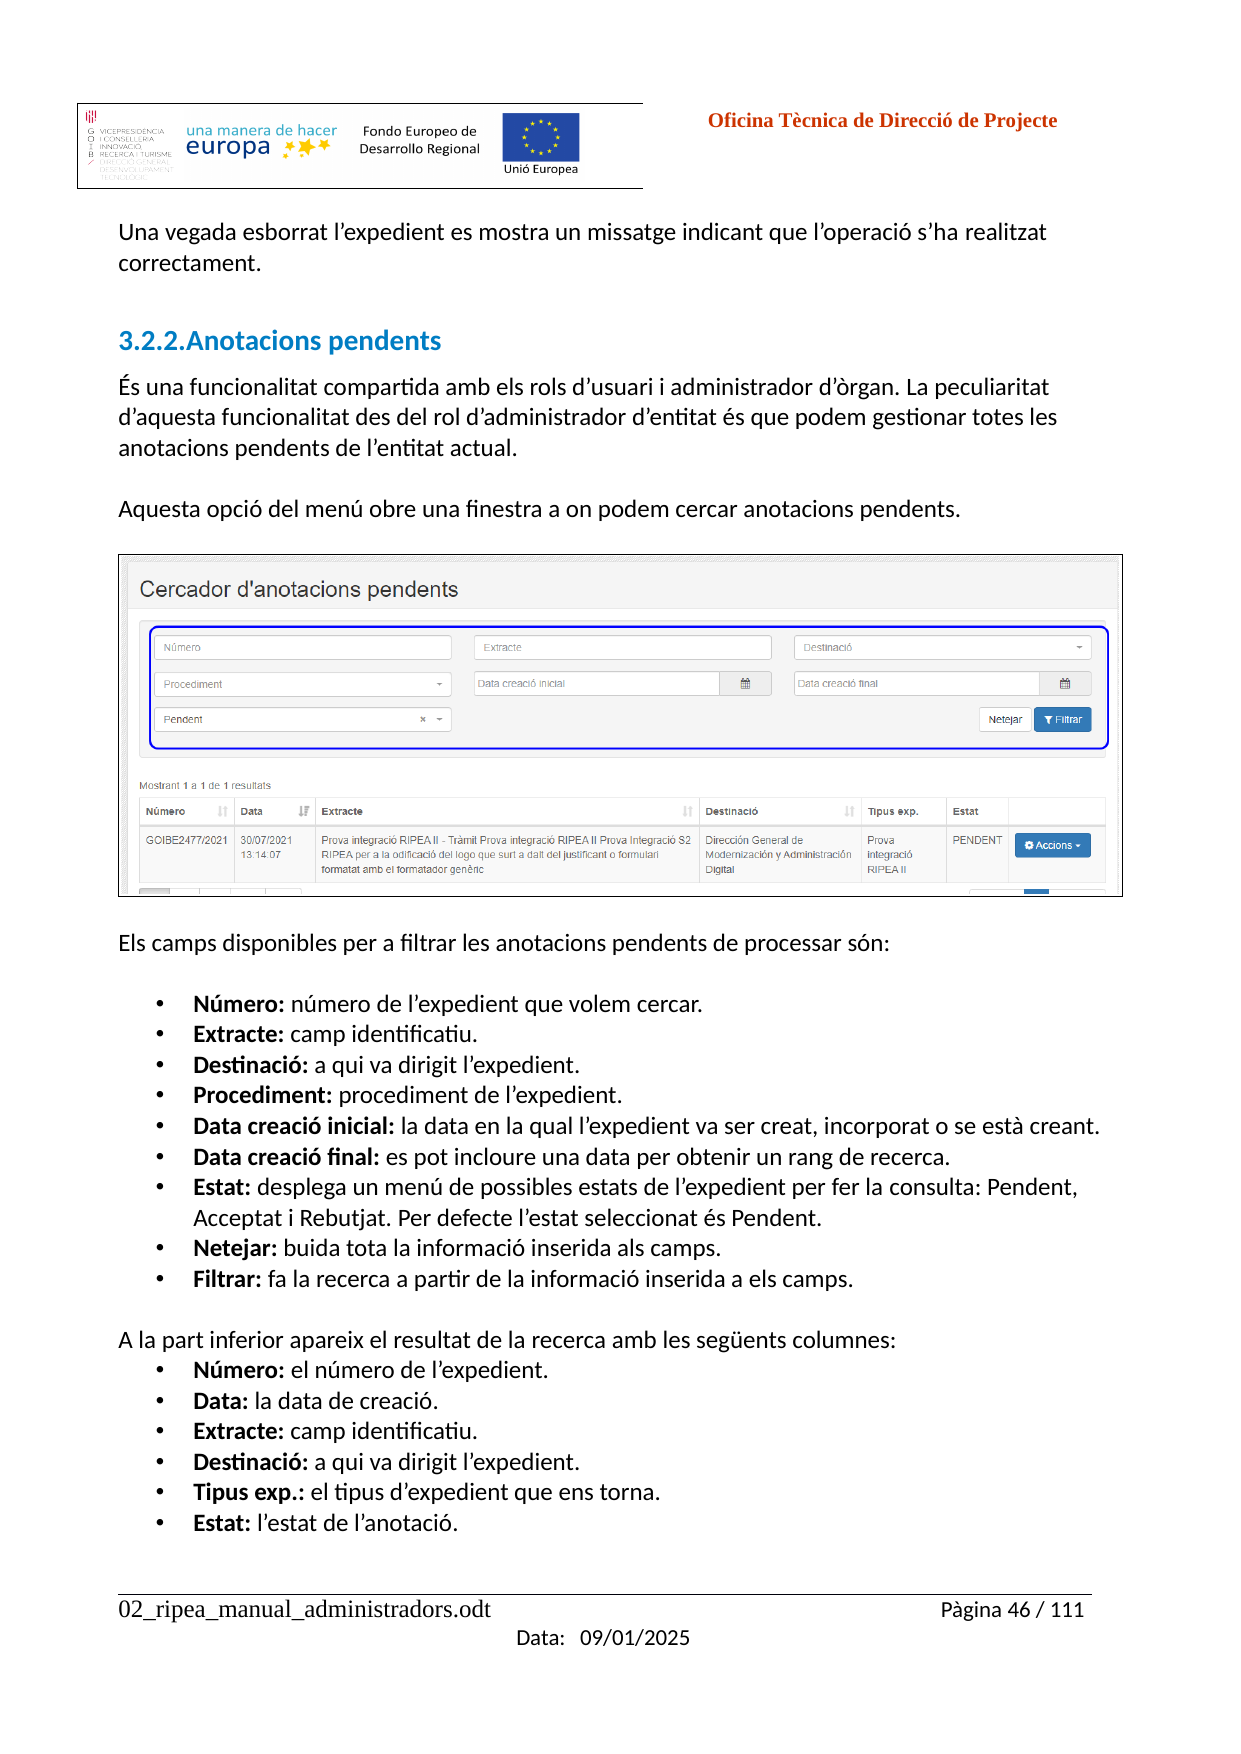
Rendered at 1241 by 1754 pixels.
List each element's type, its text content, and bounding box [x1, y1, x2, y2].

list Número: el número de l’expedient. [156, 1354, 1122, 1385]
list Netejar: buida tota la informació inserida als camps. [156, 1232, 1122, 1263]
picture [82, 108, 178, 182]
list Estat: l’estat de l’anotació. [156, 1507, 1122, 1537]
list Extracte: camp identificatiu. [156, 1415, 1122, 1446]
picture [121, 556, 1119, 894]
list Tipus exp.: el tipus d’expedient que ens torna. [156, 1476, 1122, 1507]
list Data creació inicial: la data en la qual l’expedient va ser creat, incorporat o se està creant. [156, 1110, 1122, 1141]
subtitle 3.2.2.Anotacions pendents [118, 322, 1122, 358]
text Una vegada esborrat l’expedient es mostra un missatge indicant que l’operació s’ha realitzat correctament. [118, 216, 1122, 277]
text A la part inferior apareix el resultat de la recerca amb les següents columnes: [118, 1324, 1122, 1354]
list Número: número de l’expedient que volem cercar. [156, 988, 1122, 1019]
list Filtrar: fa la recerca a partir de la informació inserida a els camps. [156, 1263, 1122, 1293]
text És una funcionalitat compartida amb els rols d’usuari i administrador d’òrgan. La peculiaritat d’aquesta funcionalitat des del rol d’administrador d’entitat és que podem gestionar totes les anotacions pendents de l’entitat actual. [118, 371, 1122, 462]
text Aquesta opció del menú obre una finestra a on podem cercar anotacions pendents. [118, 493, 1122, 523]
picture [184, 108, 585, 182]
list Estat: desplega un menú de possibles estats de l’expedient per fer la consulta: Pendent, Acceptat i Rebutjat. Per defecte l’estat seleccionat és Pendent. [156, 1171, 1122, 1232]
list Data: la data de creació. [156, 1385, 1122, 1415]
text Els camps disponibles per a filtrar les anotacions pendents de processar són: [118, 927, 1122, 958]
list Data creació final: es pot incloure una data per obtenir un rang de recerca. [156, 1141, 1122, 1171]
list Destinació: a qui va dirigit l’expedient. [156, 1049, 1122, 1080]
list Procediment: procediment de l’expedient. [156, 1080, 1122, 1110]
list Destinació: a qui va dirigit l’expedient. [156, 1446, 1122, 1476]
list Extracte: camp identificatiu. [156, 1019, 1122, 1049]
